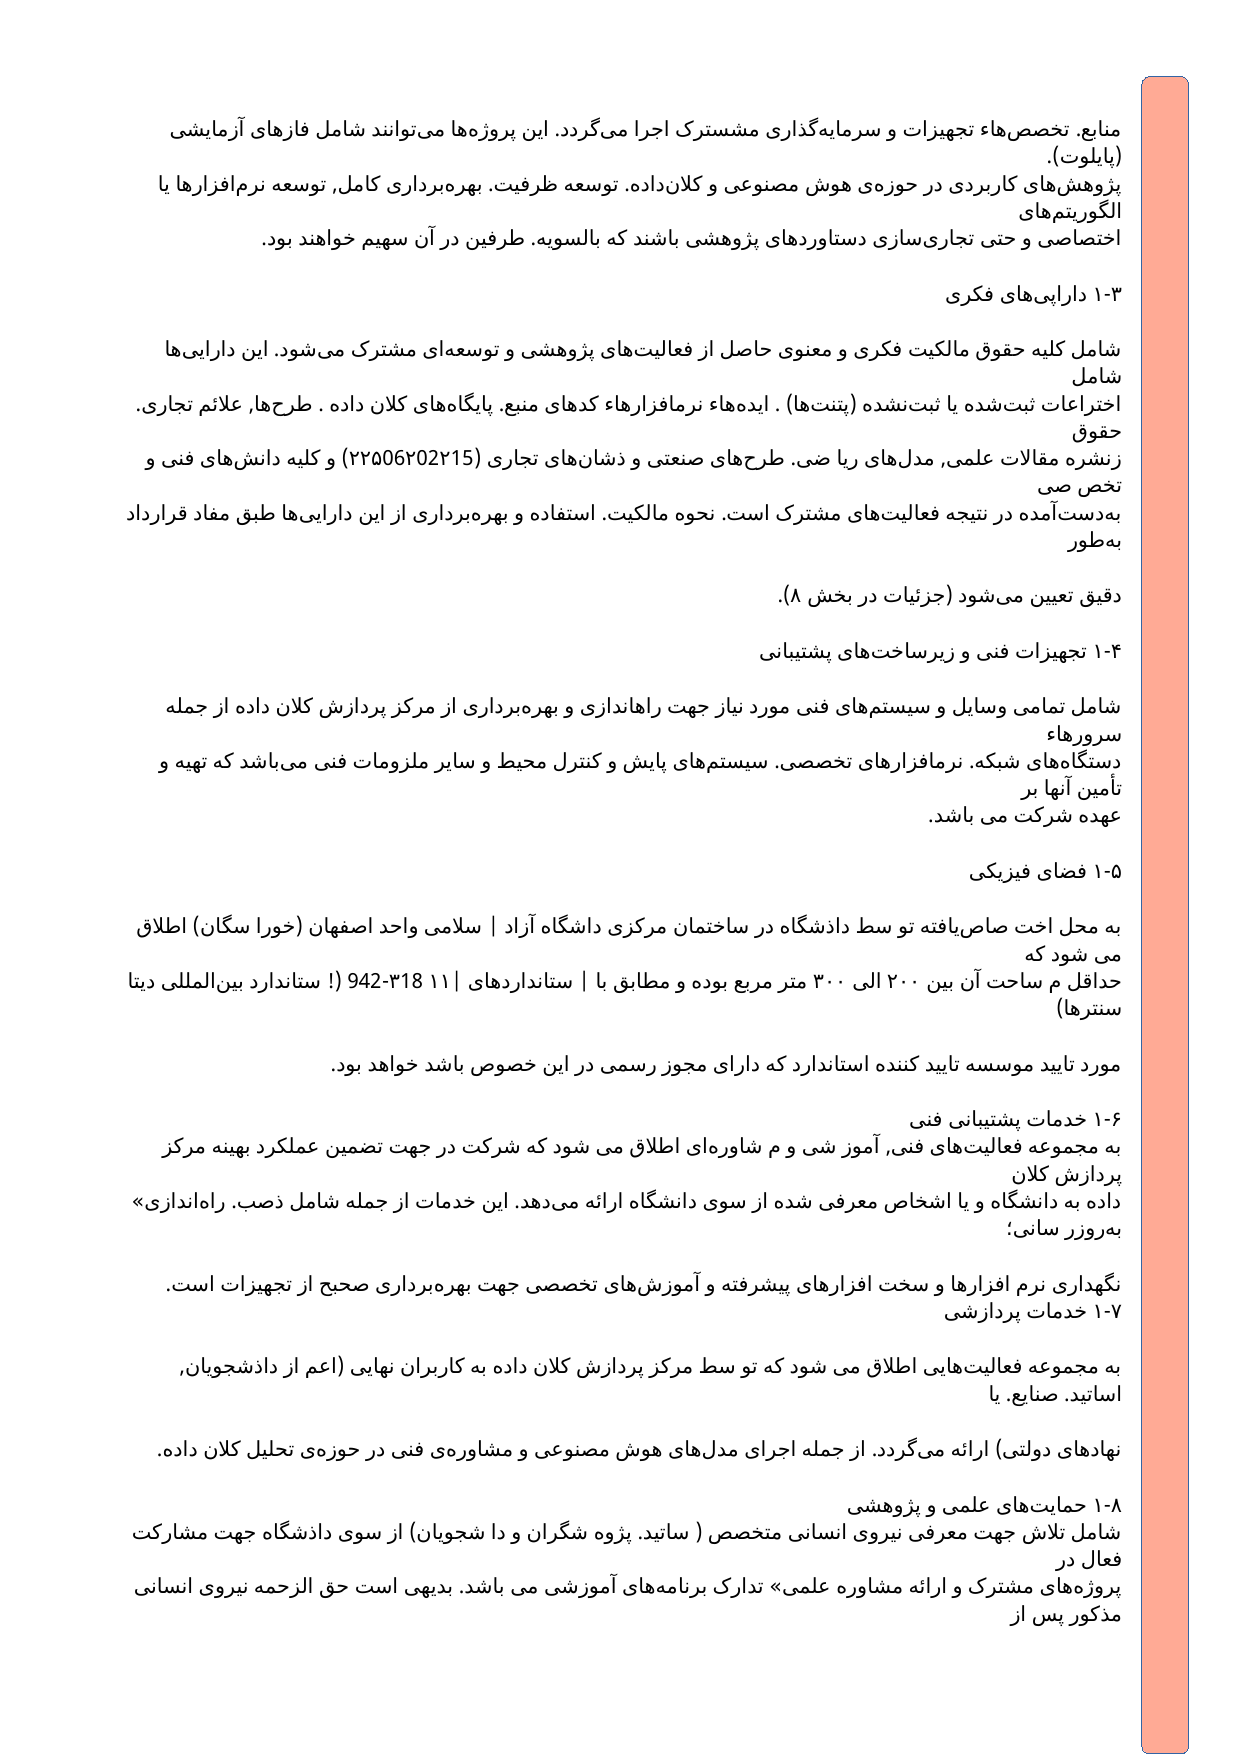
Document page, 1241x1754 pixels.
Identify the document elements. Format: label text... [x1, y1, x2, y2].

text به مجموعه فعالیت‌های فنی, آموز شی و م شاوره‌ای اطلاق می شود که شرکت در جهت تضمین عملکرد بهینه مرکز پردازش کلان [118, 1135, 1122, 1190]
text شامل کلیه حقوق مالکیت فکری و معنوی حاصل از فعالیت‌های پژوهشی و توسعه‌ای مشترک می‌شود. اين دارایی‌ها شامل [118, 338, 1122, 392]
text شامل تمامی وسایل و سیستم‌های فنی مورد نیاز جهت راهاندازی و بهره‌برداری از مرکز پردازش کلان داده از جمله سرورهاء [118, 695, 1122, 750]
text ۱-۸ حمایت‌های علمی و پژوهشی [118, 1494, 1122, 1521]
text نهادهای دولتی) ارائه می‌گردد. از جمله اجرای مدل‌های هوش مصنوعی و مشاوره‌ی فنی در حوزه‌ی تحلیل کلان داده. [118, 1438, 1122, 1465]
text ۱-۷ خدمات پردازشی [118, 1300, 1122, 1327]
text به‌دست‌آمده در نتیجه فعالیت‌های مشترک است. نحوه مالکیت. استفاده و بهره‌برداری از این دارایی‌ها طبق مفاد قرارداد به‌طور [118, 501, 1122, 556]
text دقیق تعیین می‌شود (جزئیات در بخش ۸). [118, 584, 1122, 611]
text ۱-۴ تجهیزات فنی و زیرساخت‌های پشتیبانی [118, 640, 1122, 667]
text نگهداری نرم افزارها و سخت افزارهای پیشرفته و آموزش‌های تخصصی جهت بهره‌برداری صحبح از تجهیزات است. [118, 1272, 1122, 1300]
text ۱-۵ فضای فیزیکی [118, 860, 1122, 887]
text منابع. تخصص‌هاء تجهیزات و سرمایه‌گذاری مشسترک اجرا می‌گردد. این پروژه‌ها می‌توانند شامل فازهای آزمایشی (پایلوت). [118, 118, 1122, 172]
text به مجموعه فعالیت‌هایی اطلاق می شود که تو سط مرکز پردازش کلان داده به کاربران نهایی (اعم از داذشجویان, اساتید. صنایع. يا [118, 1355, 1122, 1410]
text زنشره مقالات علمی, مدل‌های ریا ضی. طرح‌های صنعتی و ذشان‌های تجاری (۲۲۵06۲02۲15) و کلیه دانش‌های فنی و تخص صی [118, 447, 1122, 501]
text اختصاصی و حتی تجاری‌سازی دستاوردهای پژوهشی باشند که بالسویه. طرفین در آن سهیم خواهند بود. [118, 227, 1122, 254]
text شامل تلاش جهت معرفی نیروی انسانی متخصص ( ساتید. پژوه شگران و دا شجویان) از سوی داذشگاه جهت مشارکت فعال در [118, 1521, 1122, 1575]
text دستگاه‌های شبکه. نرمافزارهای تخصصی. سیستم‌های پایش و کنترل محیط و سایر ملزومات فنی می‌باشد که تهیه و تأمین آنها بر [118, 750, 1122, 804]
text داده به دانشگاه و يا اشخاص معرفی شده از سوی دانشگاه ارائه می‌دهد. این خدمات از جمله شامل ذصب. راه‌اندازی» به‌روزر سانی؛ [118, 1190, 1122, 1244]
text اختراعات ثبت‌شده يا ثبت‌نشده (پتنت‌ها) . ایده‌هاء نرمافزارهاء کدهای منبع. پایگاه‌های کلان داده . طرح‌ها, علائم تجاری. حقوق [118, 392, 1122, 447]
text مورد تایید موسسه تایید کننده استاندارد که دارای مجوز رسمی در این خصوص باشد خواهد بود. [118, 1052, 1122, 1080]
text حداقل م ساحت آن بین ۲۰۰ الی ۳۰۰ متر مربع بوده و مطابق با | ستانداردهای |۱۱ ۳18-942 (! ستاندارد بین‌المللی دیتا سنترها) [118, 970, 1122, 1024]
text عهده شرکت می باشد. [118, 804, 1122, 831]
text به محل اخت صاص‌یافته تو سط داذشگاه در ساختمان مرکزی داشگاه آزاد | سلامی واحد اصفهان (خورا سگان) اطلاق می شود که [118, 915, 1122, 970]
text ۱-۶ خدمات پشتیبانی فنی [118, 1108, 1122, 1135]
text پروژه‌های مشترک و ارائه مشاوره علمی» تدارک برنامه‌های آموزشی می باشد. بدیهی است حق الزحمه نیروی انسانی مذکور پس از [118, 1575, 1122, 1630]
text ۱-۳ داراپی‌های فکری [118, 282, 1122, 310]
text پژوهش‌های کاربردی در حوزه‌ی هوش مصنوعی و کلان‌داده. توسعه ظرفیت. بهره‌برداری کامل, توسعه نرم‌افزارها یا الگوریتم‌های [118, 172, 1122, 227]
